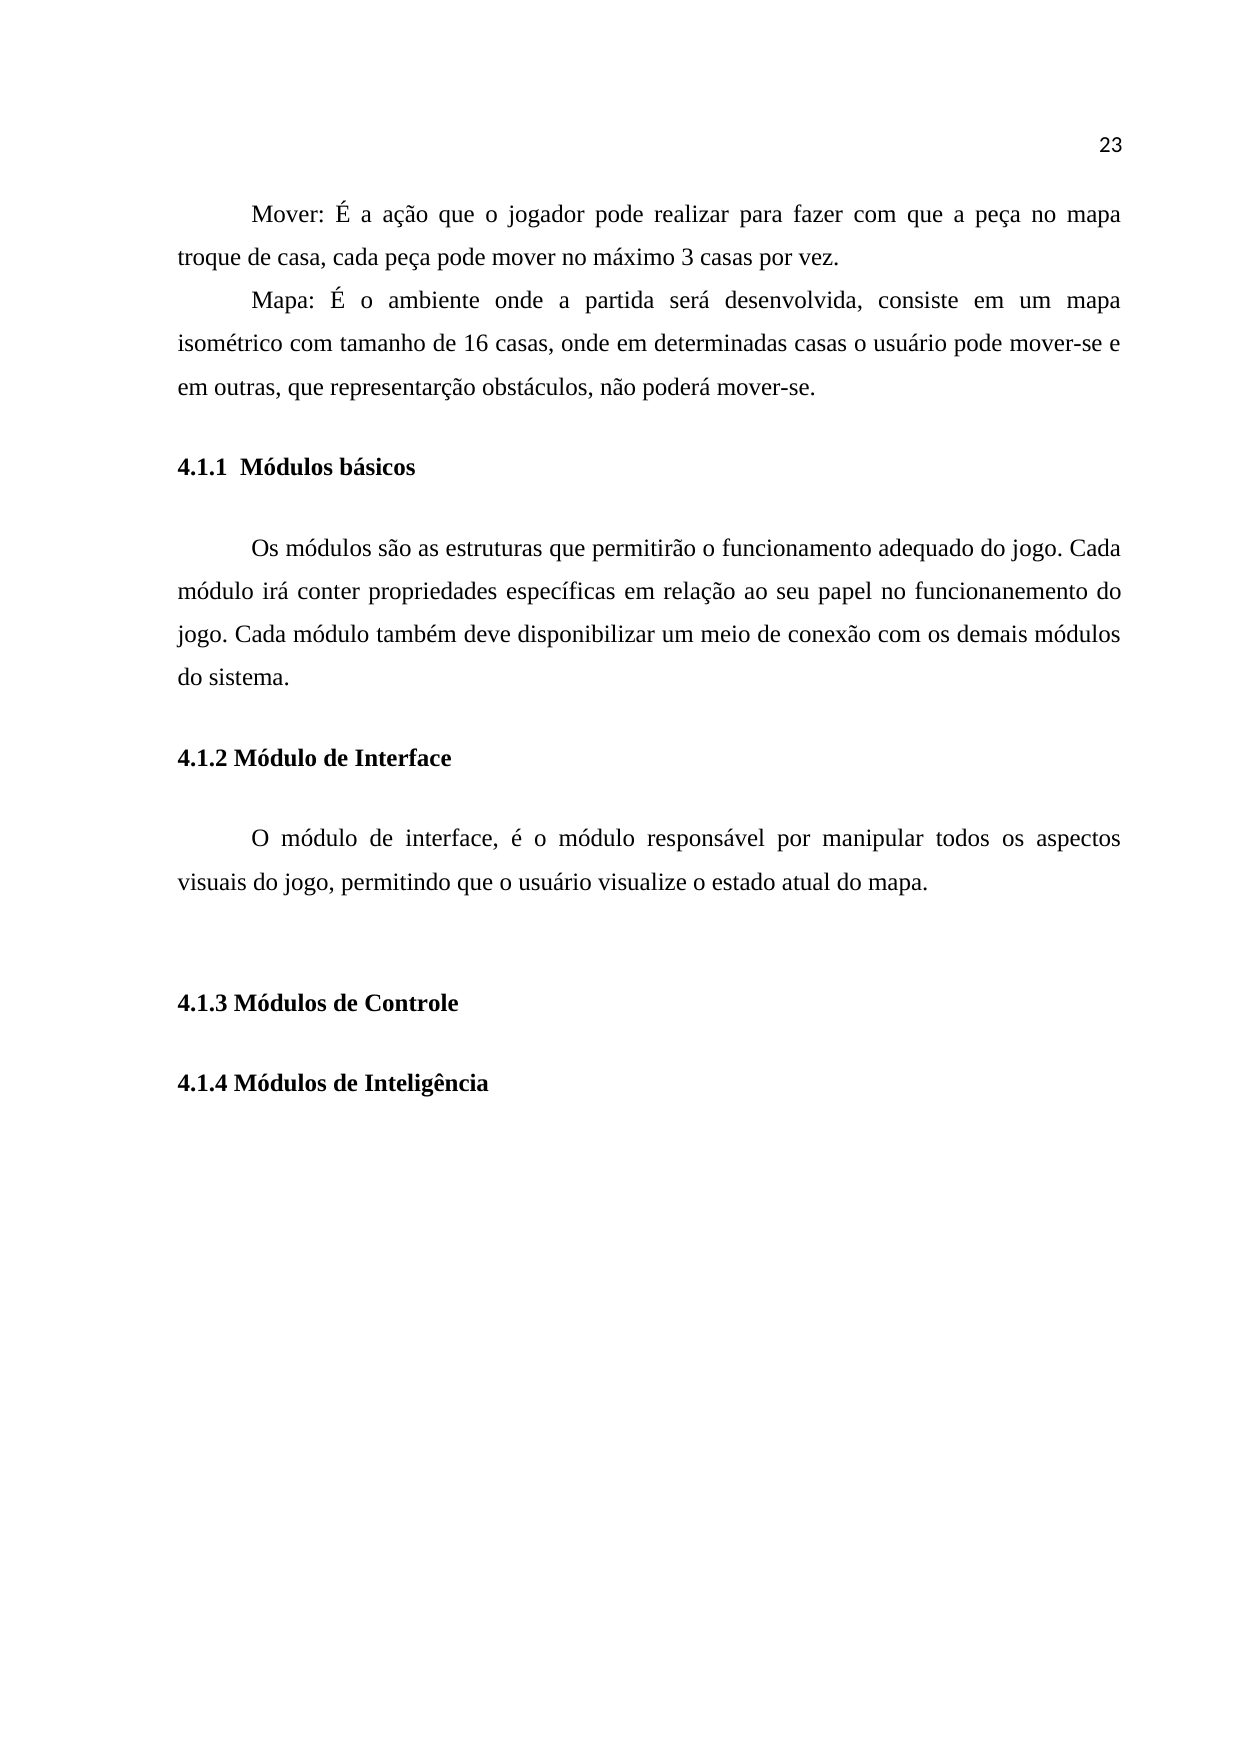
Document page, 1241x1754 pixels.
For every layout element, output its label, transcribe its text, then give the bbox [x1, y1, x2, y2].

text Os módulos são as estruturas que permitirão o funcionamento adequado do jogo. Cada módulo irá conter propriedades específicas em relação ao seu papel no funcionanemento do jogo. Cada módulo também deve disponibilizar um meio de conexão com os demais módulos do sistema. [177, 533, 1122, 691]
subtitle 4.1.1 Módulos básicos [177, 452, 1122, 481]
subtitle 4.1.3 Módulos de Controle [177, 988, 1122, 1017]
text Mover: É a ação que o jogador pode realizar para fazer com que a peça no mapa troque de casa, cada peça pode mover no máximo 3 casas por vez. [177, 199, 1122, 271]
text Mapa: É o ambiente onde a partida será desenvolvida, consiste em um mapa isométrico com tamanho de 16 casas, onde em determinadas casas o usuário pode mover-se e em outras, que representarção obstáculos, não poderá mover-se. [177, 285, 1122, 400]
text O módulo de interface, é o módulo responsável por manipular todos os aspectos visuais do jogo, permitindo que o usuário visualize o estado atual do mapa. [177, 823, 1122, 895]
subtitle 4.1.2 Módulo de Interface [177, 743, 1122, 772]
subtitle 4.1.4 Módulos de Inteligência [177, 1068, 1122, 1097]
